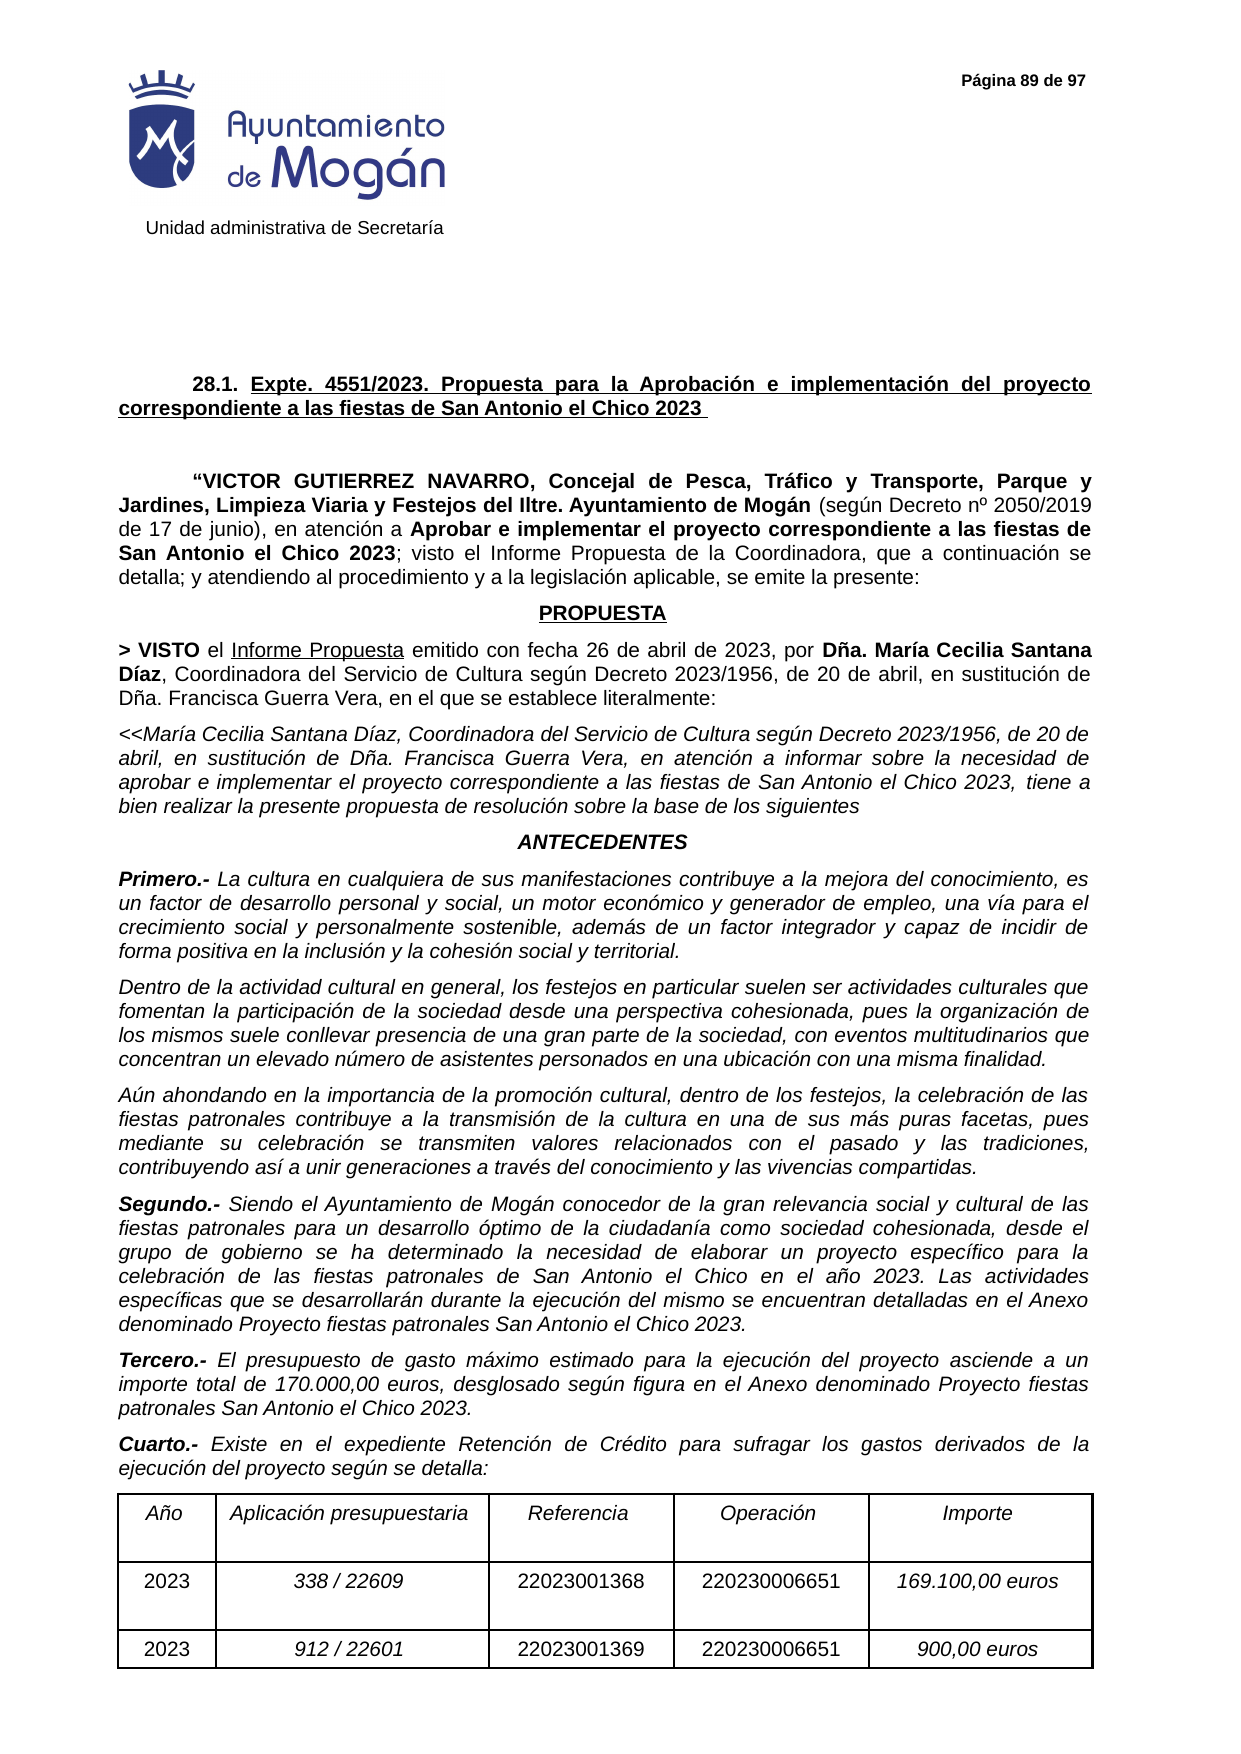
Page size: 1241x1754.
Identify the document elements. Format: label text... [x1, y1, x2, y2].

text Tercero.- El presupuesto de gasto máximo estimado para la ejecución del proyecto asciende a un importe total de 170.000,00 euros, desglosado según figura en el Anexo denominado Proyecto fiestas patronales San Antonio el Chico 2023. [118, 1348, 1092, 1420]
table_header Importe [870, 1495, 1091, 1561]
table_cell 220230006651 [675, 1631, 868, 1667]
text Aún ahondando en la importancia de la promoción cultural, dentro de los festejos, la celebración de las fiestas patronales contribuye a la transmisión de la cultura en una de sus más puras facetas, pues mediante su celebración se transmiten valores relacionados con el pasado y las tradiciones, contribuyendo así a unir generaciones a través del conocimiento y las vivencias compartidas. [118, 1083, 1092, 1179]
table_cell 220230006651 [675, 1563, 868, 1629]
text > VISTO el Informe Propuesta emitido con fecha 26 de abril de 2023, por Dña. María Cecilia Santana Díaz, Coordinadora del Servicio de Cultura según Decreto 2023/1956, de 20 de abril, en sustitución de Dña. Francisca Guerra Vera, en el que se establece literalmente: [118, 637, 1092, 709]
table_header Referencia [490, 1495, 673, 1561]
text 28.1. Expte. 4551/2023. Propuesta para la Aprobación e implementación del proyecto correspondiente a las fiestas de San Antonio el Chico 2023 [118, 372, 1092, 420]
text ANTECEDENTES [118, 830, 1092, 854]
table_cell 169.100,00 euros [870, 1563, 1091, 1629]
table_cell 900,00 euros [870, 1631, 1091, 1667]
table_cell 2023 [119, 1563, 215, 1629]
table_cell 338 / 22609 [217, 1563, 488, 1629]
table_header Año [119, 1495, 215, 1561]
text Primero.- La cultura en cualquiera de sus manifestaciones contribuye a la mejora del conocimiento, es un factor de desarrollo personal y social, un motor económico y generador de empleo, una vía para el crecimiento social y personalmente sostenible, además de un factor integrador y capaz de incidir de forma positiva en la inclusión y la cohesión social y territorial. [118, 867, 1092, 962]
table_header Aplicación presupuestaria [217, 1495, 488, 1561]
text <<María Cecilia Santana Díaz, Coordinadora del Servicio de Cultura según Decreto 2023/1956, de 20 de abril, en sustitución de Dña. Francisca Guerra Vera, en atención a informar sobre la necesidad de aprobar e implementar el proyecto correspondiente a las fiestas de San Antonio el Chico 2023, tiene a bien realizar la presente propuesta de resolución sobre la base de los siguientes [118, 722, 1092, 818]
table_cell 22023001368 [490, 1563, 673, 1629]
text Dentro de la actividad cultural en general, los festejos en particular suelen ser actividades culturales que fomentan la participación de la sociedad desde una perspectiva cohesionada, pues la organización de los mismos suele conllevar presencia de una gran parte de la sociedad, con eventos multitudinarios que concentran un elevado número de asistentes personados en una ubicación con una misma finalidad. [118, 975, 1092, 1071]
table_cell 2023 [119, 1631, 215, 1667]
text PROPUESTA [118, 601, 1092, 625]
picture [128, 70, 445, 206]
text Segundo.- Siendo el Ayuntamiento de Mogán conocedor de la gran relevancia social y cultural de las fiestas patronales para un desarrollo óptimo de la ciudadanía como sociedad cohesionada, desde el grupo de gobierno se ha determinado la necesidad de elaborar un proyecto específico para la celebración de las fiestas patronales de San Antonio el Chico en el año 2023. Las actividades específicas que se desarrollarán durante la ejecución del mismo se encuentran detalladas en el Anexo denominado Proyecto fiestas patronales San Antonio el Chico 2023. [118, 1192, 1092, 1335]
table_header Operación [675, 1495, 868, 1561]
table_cell 912 / 22601 [217, 1631, 488, 1667]
text “VICTOR GUTIERREZ NAVARRO, Concejal de Pesca, Tráfico y Transporte, Parque y Jardines, Limpieza Viaria y Festejos del Iltre. Ayuntamiento de Mogán (según Decreto nº 2050/2019 de 17 de junio), en atención a Aprobar e implementar el proyecto correspondiente a las fiestas de San Antonio el Chico 2023; visto el Informe Propuesta de la Coordinadora, que a continuación se detalla; y atendiendo al procedimiento y a la legislación aplicable, se emite la presente: [118, 469, 1092, 588]
table_cell 22023001369 [490, 1631, 673, 1667]
text Cuarto.- Existe en el expediente Retención de Crédito para sufragar los gastos derivados de la ejecución del proyecto según se detalla: [118, 1432, 1092, 1480]
